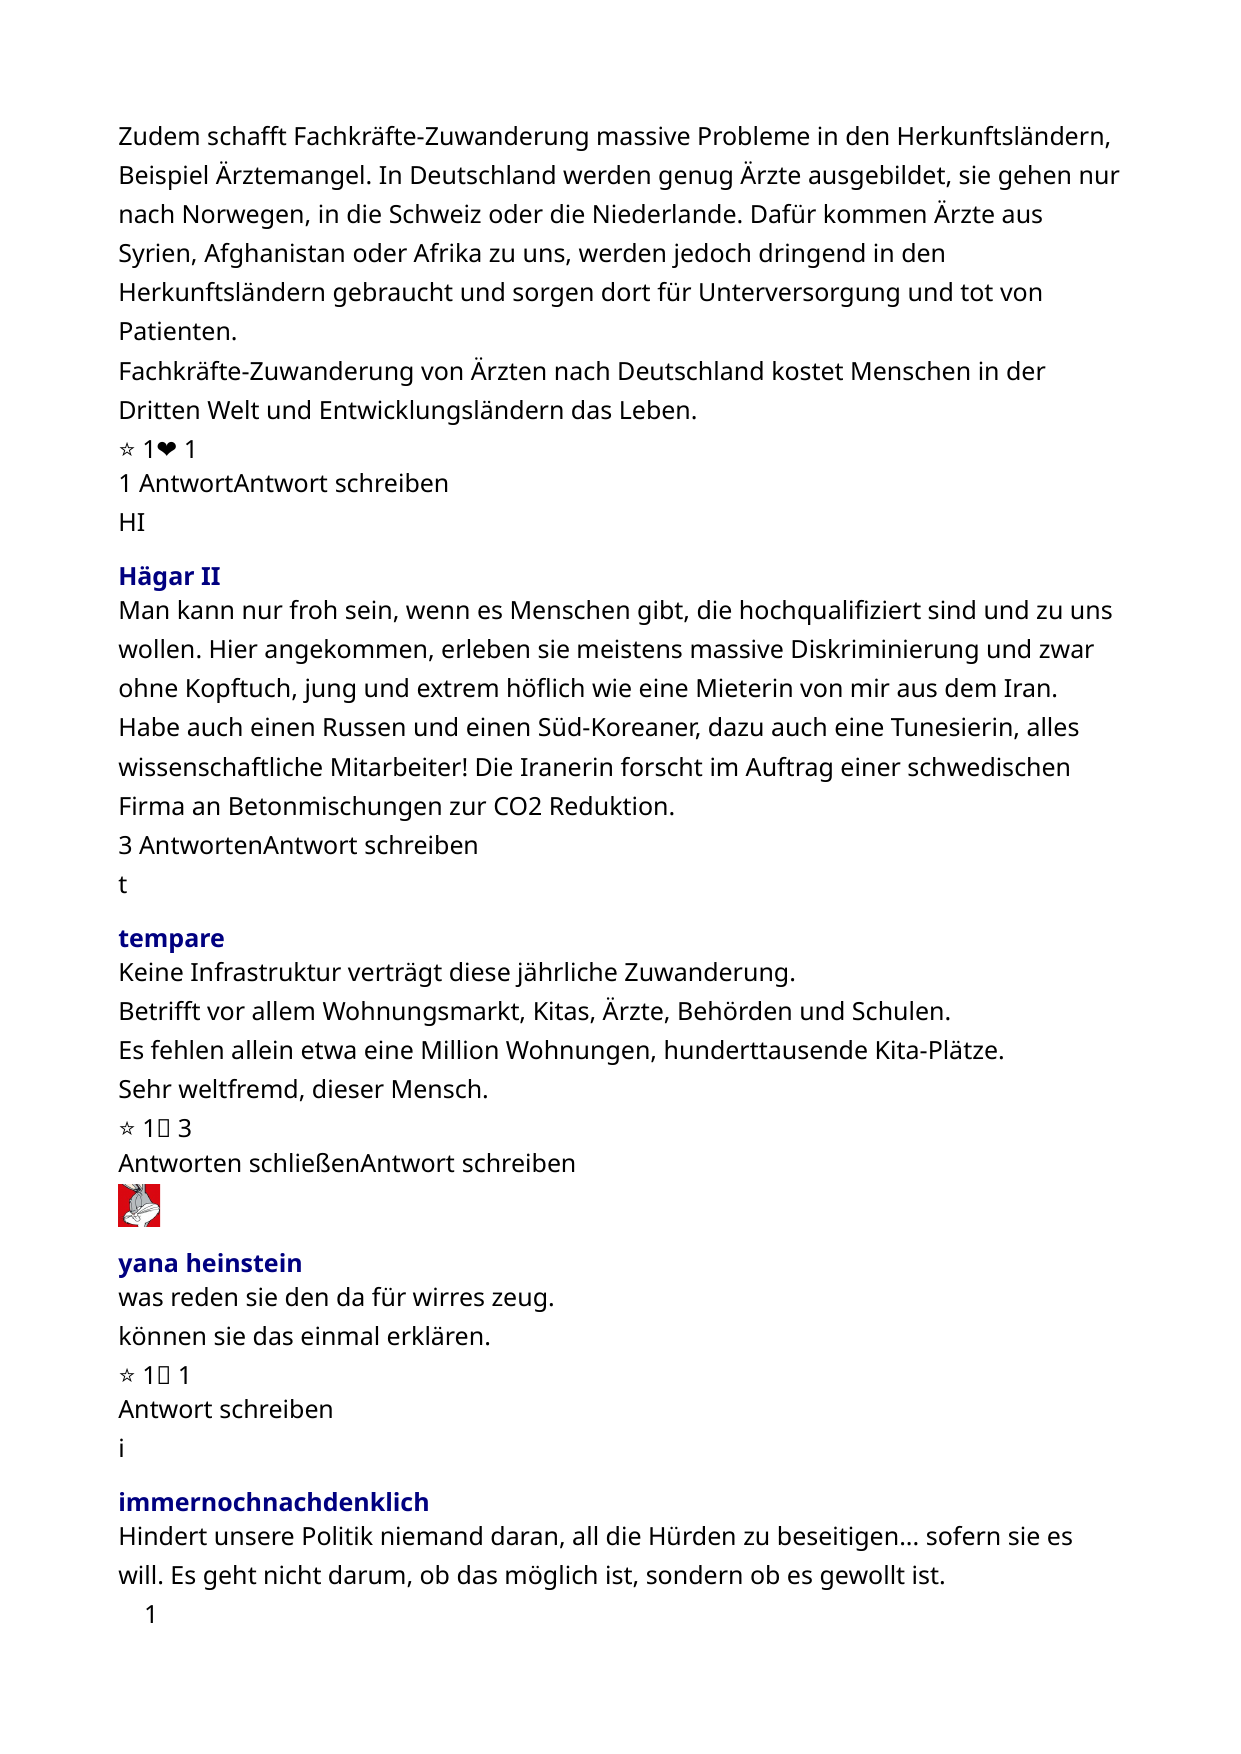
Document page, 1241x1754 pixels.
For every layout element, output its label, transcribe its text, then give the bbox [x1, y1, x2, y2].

text Hindert unsere Politik niemand daran, all die Hürden zu beseitigen... sofern sie es will. Es geht nicht darum, ob das möglich ist, sondern ob es gewollt ist. [118, 1519, 1122, 1592]
subtitle Hägar II [118, 558, 1122, 592]
text Betrifft vor allem Wohnungsmarkt, Kitas, Ärzte, Behörden und Schulen. [118, 994, 1122, 1028]
text t [118, 867, 1122, 901]
text ⭐️ 1🤨 3 [118, 1111, 1122, 1145]
picture [118, 1184, 161, 1227]
text Antwort schreiben [118, 1392, 1122, 1426]
subtitle yana heinstein [118, 1245, 1122, 1279]
text ⭐️ 1🤨 1 [118, 1358, 1122, 1392]
text 3 AntwortenAntwort schreiben [118, 827, 1122, 862]
text ⭐️ 1❤️ 1 [118, 431, 1122, 466]
text 🤨 1 [118, 1597, 1122, 1631]
text Fachkräfte-Zuwanderung von Ärzten nach Deutschland kostet Menschen in der Dritten Welt und Entwicklungsländern das Leben. [118, 353, 1122, 426]
text Man kann nur froh sein, wenn es Menschen gibt, die hochqualifiziert sind und zu uns wollen. Hier angekommen, erleben sie meistens massive Diskriminierung und zwar ohne Kopftuch, jung und extrem höflich wie eine Mieterin von mir aus dem Iran. Habe auch einen Russen und einen Süd-Koreaner, dazu auch eine Tunesierin, alles wissenschaftliche Mitarbeiter! Die Iranerin forscht im Auftrag einer schwedischen Firma an Betonmischungen zur CO2 Reduktion. [118, 592, 1122, 822]
subtitle tempare [118, 920, 1122, 954]
text was reden sie den da für wirres zeug. [118, 1279, 1122, 1313]
text i [118, 1431, 1122, 1465]
text können sie das einmal erklären. [118, 1319, 1122, 1353]
text HI [118, 505, 1122, 539]
text 1 AntwortAntwort schreiben [118, 466, 1122, 499]
text Es fehlen allein etwa eine Million Wohnungen, hunderttausende Kita-Plätze. [118, 1033, 1122, 1067]
text Antworten schließenAntwort schreiben [118, 1145, 1122, 1179]
text Sehr weltfremd, dieser Mensch. [118, 1072, 1122, 1106]
text Zudem schafft Fachkräfte-Zuwanderung massive Probleme in den Herkunftsländern, Beispiel Ärztemangel. In Deutschland werden genug Ärzte ausgebildet, sie gehen nur nach Norwegen, in die Schweiz oder die Niederlande. Dafür kommen Ärzte aus Syrien, Afghanistan oder Afrika zu uns, werden jedoch dringend in den Herkunftsländern gebraucht und sorgen dort für Unterversorgung und tot von Patienten. [118, 118, 1122, 348]
text Keine Infrastruktur verträgt diese jährliche Zuwanderung. [118, 954, 1122, 988]
subtitle immernochnachdenklich [118, 1485, 1122, 1519]
